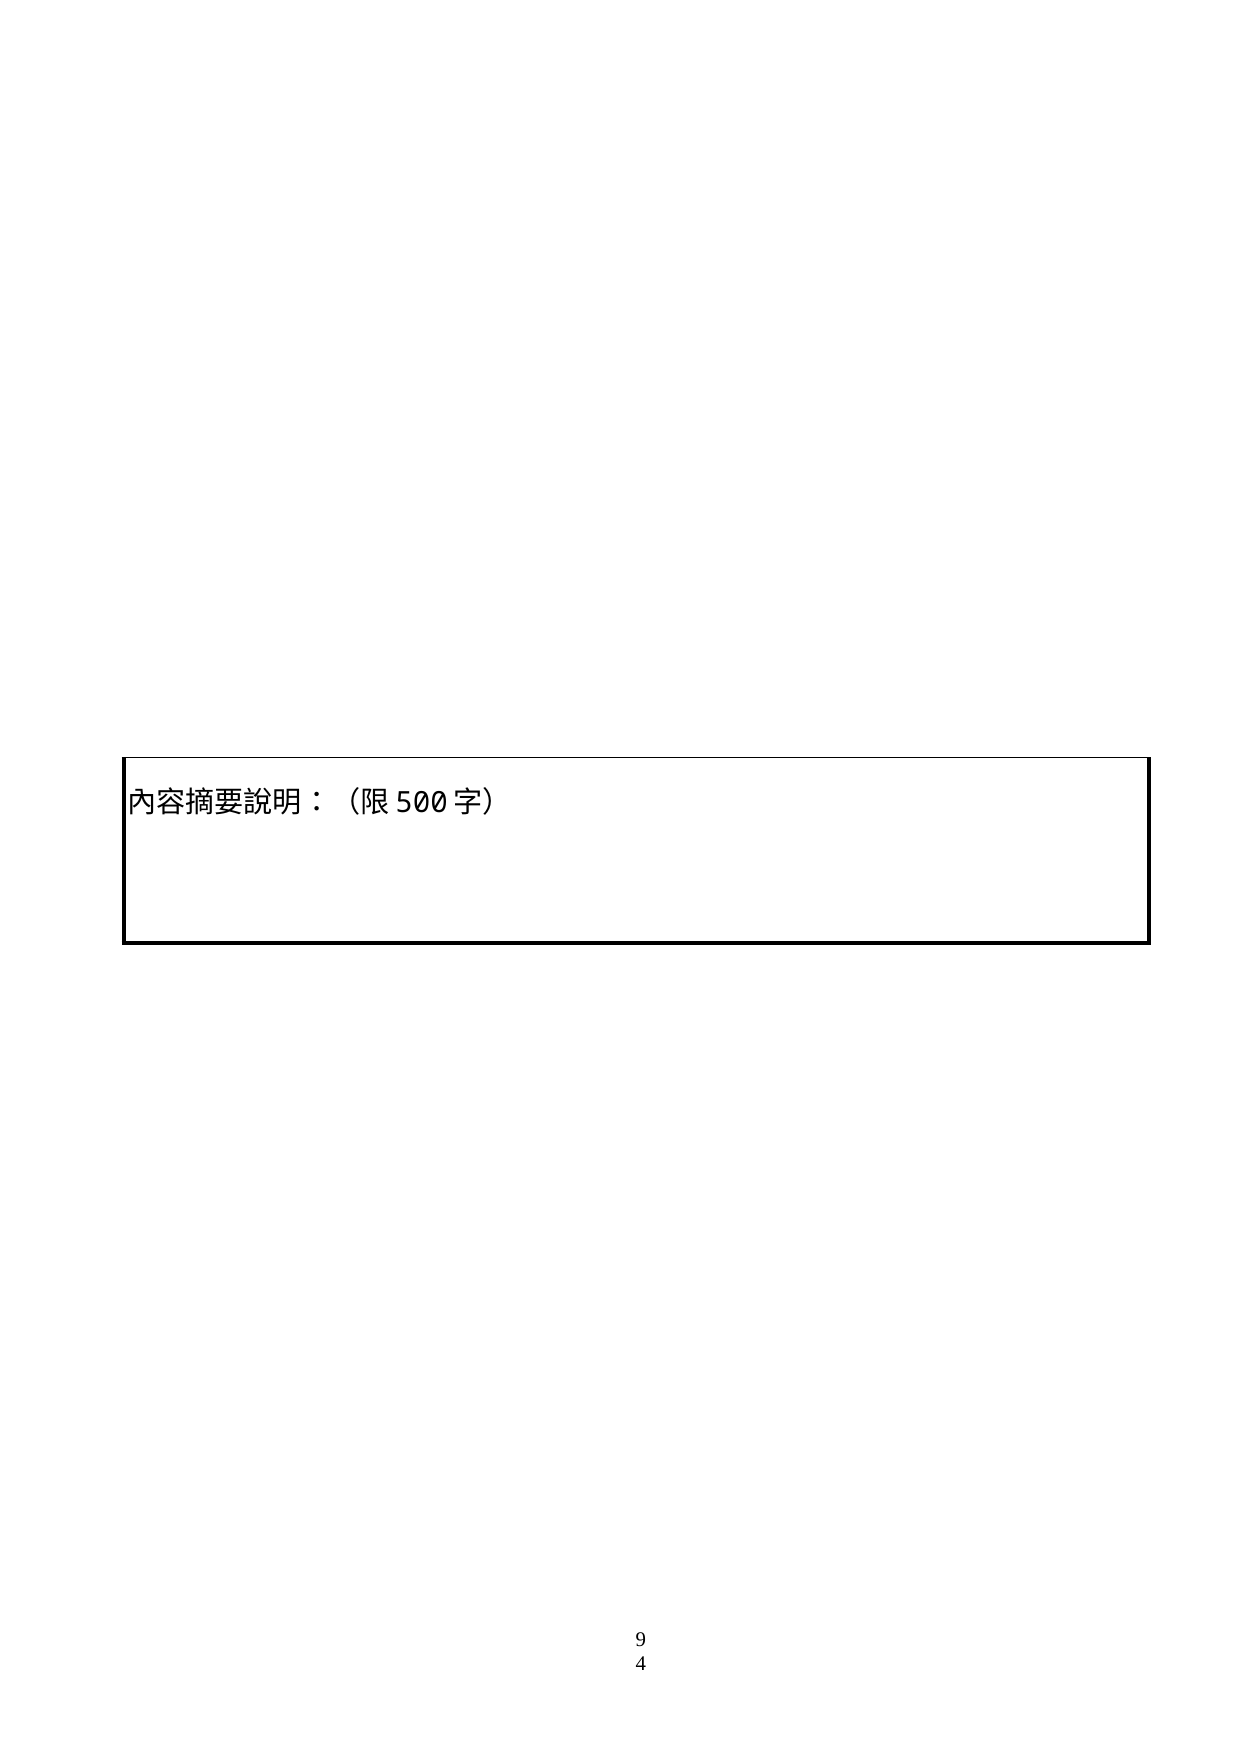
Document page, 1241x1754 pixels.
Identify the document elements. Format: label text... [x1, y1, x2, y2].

table_cell 內容摘要說明：（限500字） [126, 758, 1147, 941]
